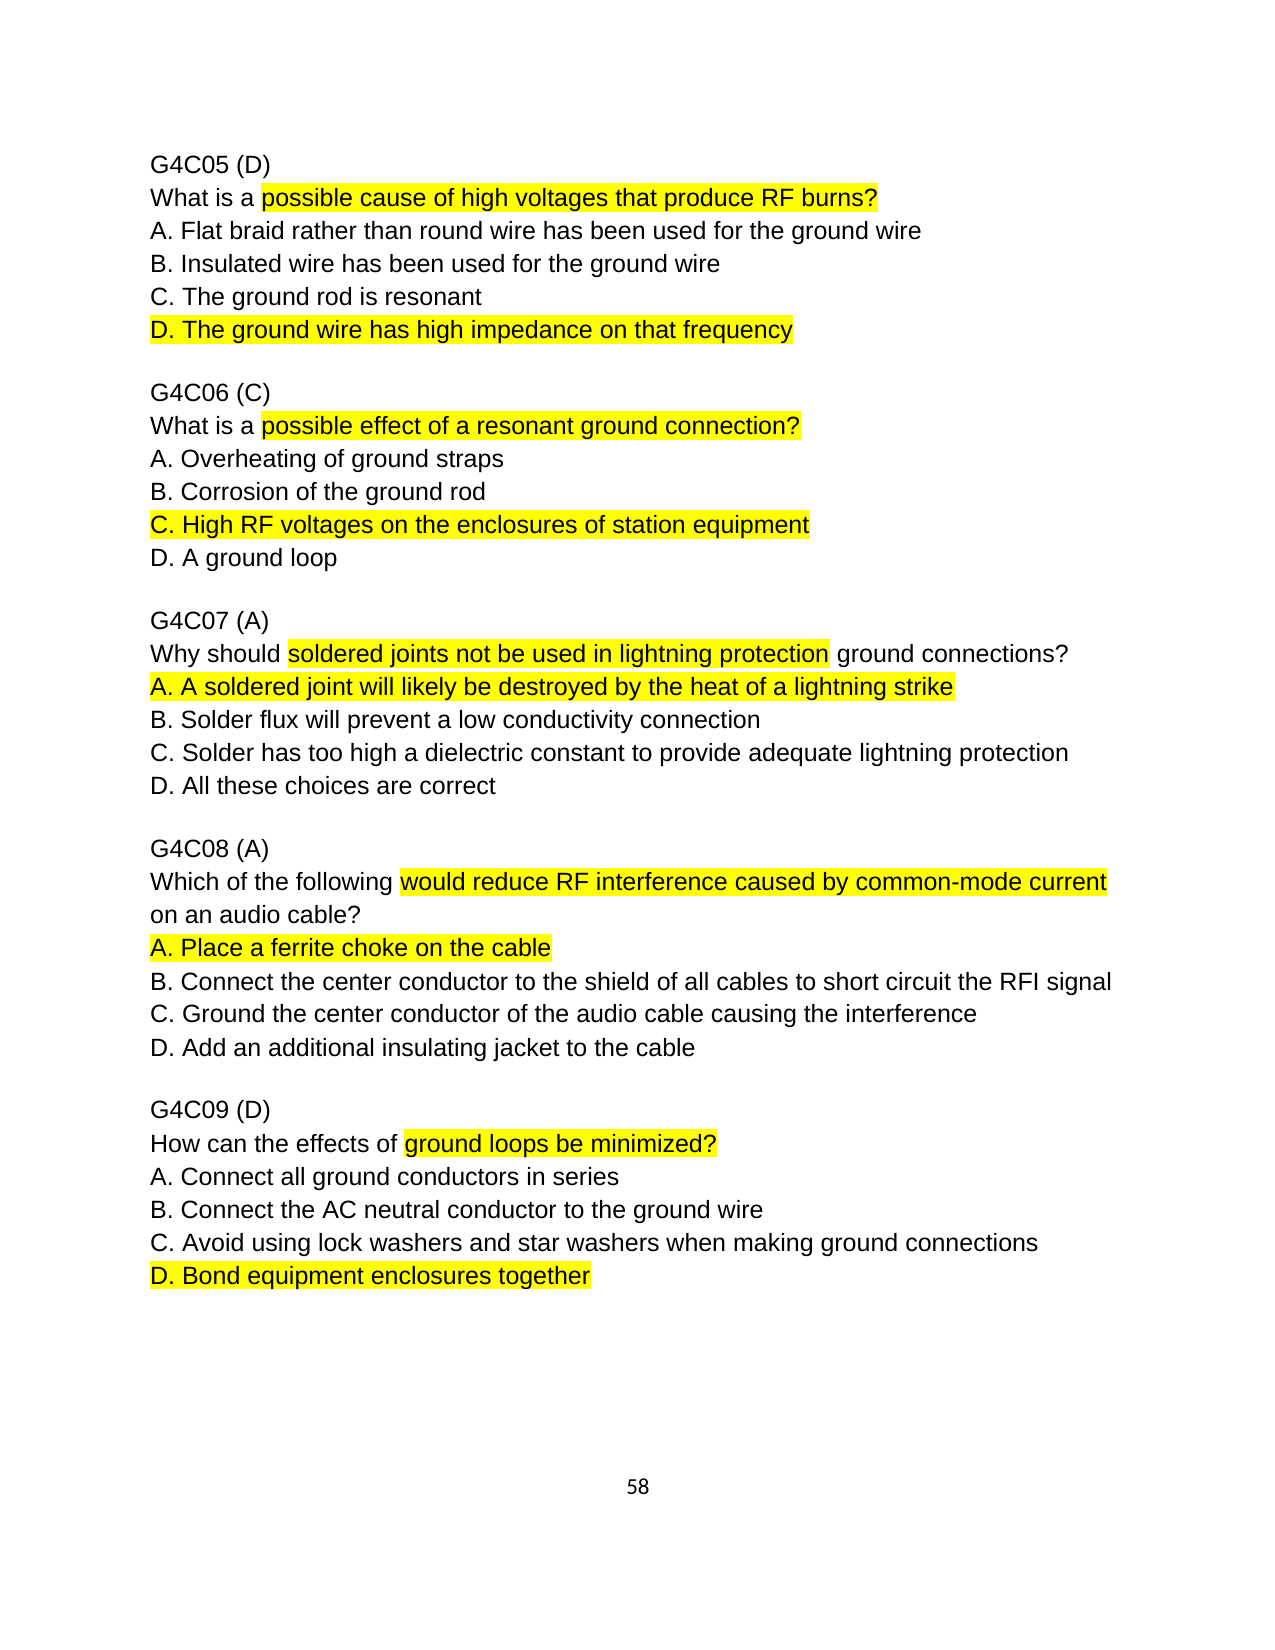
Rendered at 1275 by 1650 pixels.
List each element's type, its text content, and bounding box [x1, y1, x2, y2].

text G4C07 (A) Why should soldered joints not be used in lightning protection ground connections? A. A soldered joint will likely be destroyed by the heat of a lightning strike B. Solder flux will prevent a low conductivity connection C. Solder has too high a dielectric constant to provide adequate lightning protection D. All these choices are correct [150, 606, 1125, 800]
text G4C06 (C) What is a possible effect of a resonant ground connection? A. Overheating of ground straps B. Corrosion of the ground rod C. High RF voltages on the enclosures of station equipment D. A ground loop [150, 378, 1125, 572]
text G4C05 (D) What is a possible cause of high voltages that produce RF burns? A. Flat braid rather than round wire has been used for the ground wire B. Insulated wire has been used for the ground wire C. The ground rod is resonant D. The ground wire has high impedance on that frequency [150, 150, 1125, 344]
text G4C08 (A) Which of the following would reduce RF interference caused by common-mode current on an audio cable? A. Place a ferrite choke on the cable B. Connect the center conductor to the shield of all cables to short circuit the RFI signal C. Ground the center conductor of the audio cable causing the interference D. Add an additional insulating jacket to the cable [150, 834, 1125, 1061]
text G4C09 (D) How can the effects of ground loops be minimized? A. Connect all ground conductors in series B. Connect the AC neutral conductor to the ground wire C. Avoid using lock washers and star washers when making ground connections D. Bond equipment enclosures together [150, 1096, 1125, 1289]
